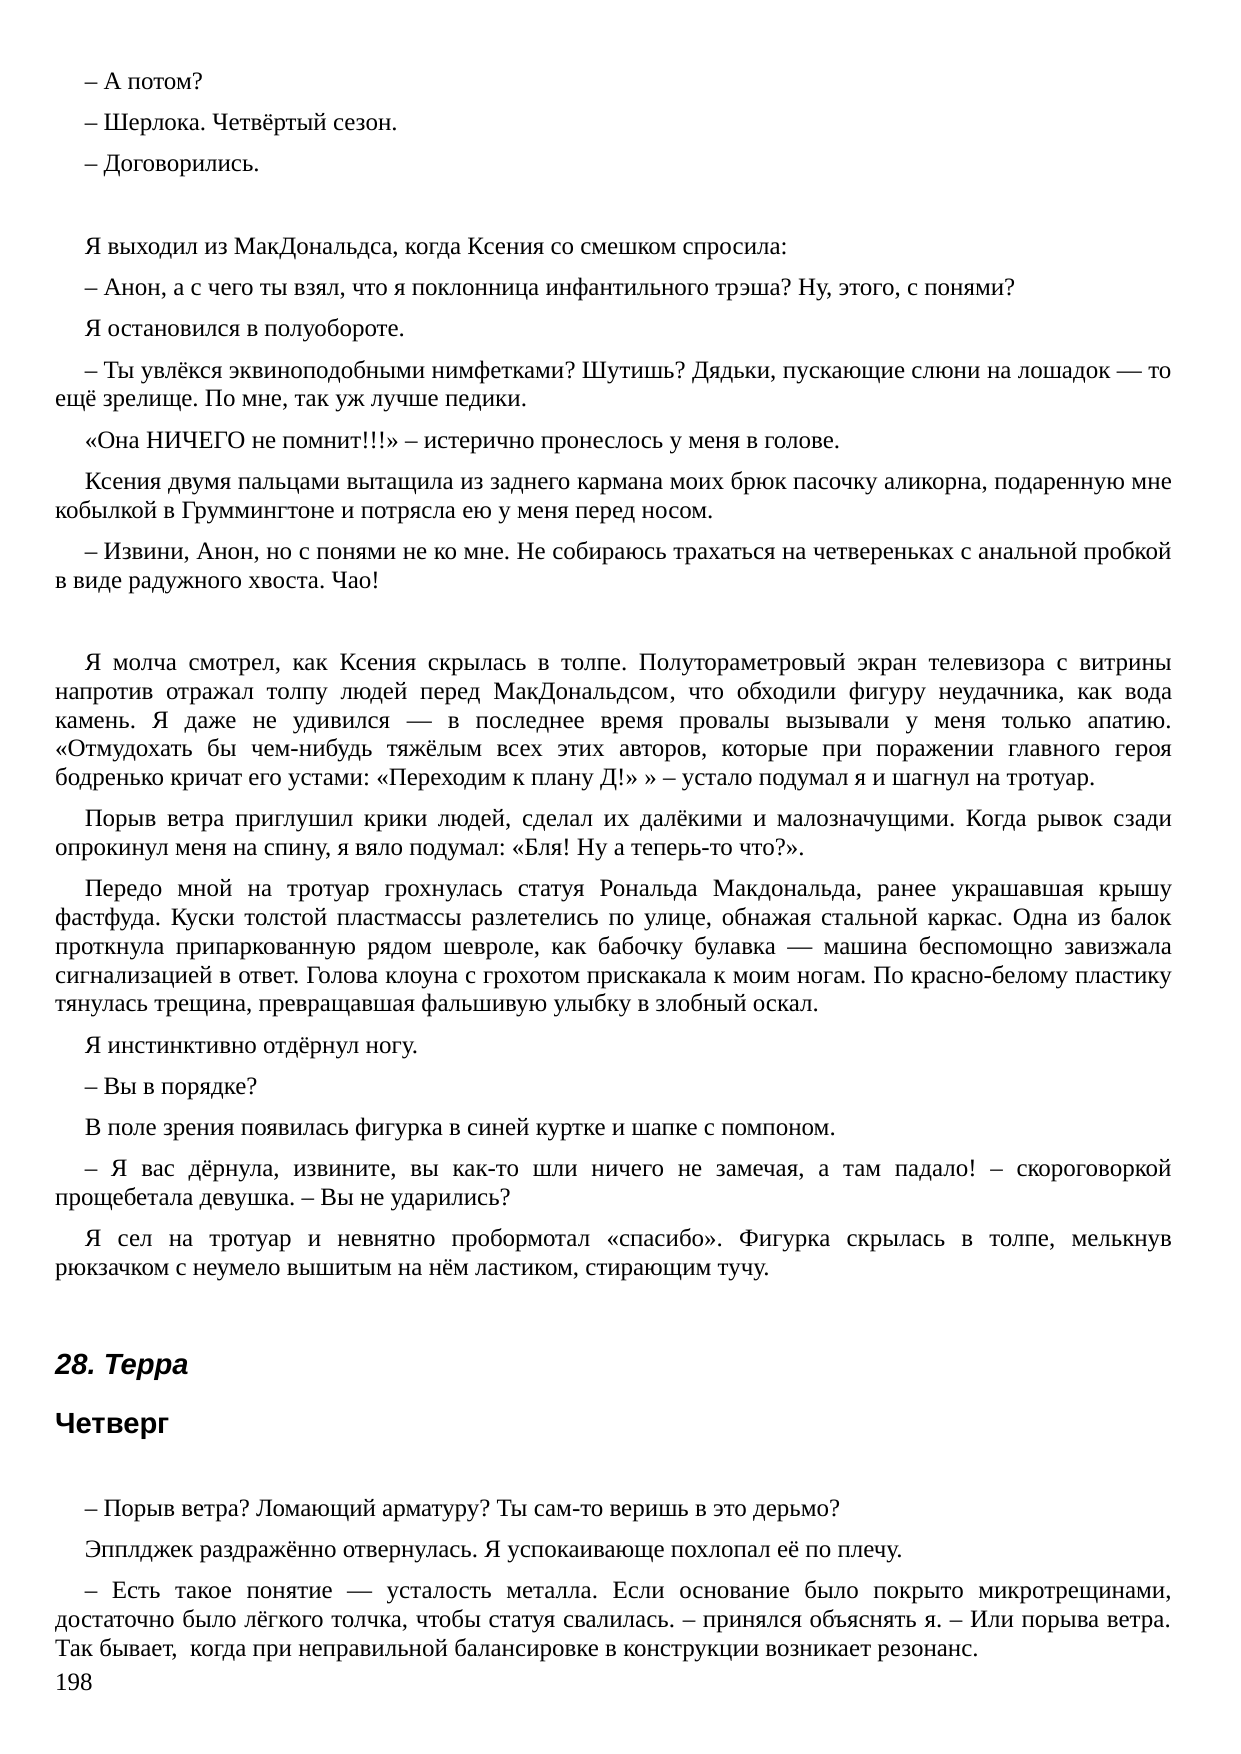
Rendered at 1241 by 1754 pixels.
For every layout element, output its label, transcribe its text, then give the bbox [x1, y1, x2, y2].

text Я молча смотрел, как Ксения скрылась в толпе. Полутораметровый экран телевизора с витрины напротив отражал толпу людей перед МакДональдсом, что обходили фигуру неудачника, как вода камень. Я даже не удивился — в последнее время провалы вызывали у меня только апатию. «Отмудохать бы чем-нибудь тяжёлым всех этих авторов, которые при поражении главного героя бодренько кричат его устами: «Переходим к плану Д!» » – устало подумал я и шагнул на тротуар. [55, 647, 1173, 791]
text Порыв ветра приглушил крики людей, сделал их далёкими и малозначущими. Когда рывок сзади опрокинул меня на спину, я вяло подумал: «Бля! Ну а теперь-то что?». [55, 803, 1173, 861]
text Передо мной на тротуар грохнулась статуя Рональда Макдональда, ранее украшавшая крышу фастфуда. Куски толстой пластмассы разлетелись по улице, обнажая стальной каркас. Одна из балок проткнула припаркованную рядом шевроле, как бабочку булавка — машина беспомощно завизжала сигнализацией в ответ. Голова клоуна с грохотом прискакала к моим ногам. По красно-белому пластику тянулась трещина, превращавшая фальшивую улыбку в злобный оскал. [55, 873, 1173, 1017]
text – Я вас дёрнула, извините, вы как-то шли ничего не замечая, а там падало! – скороговоркой прощебетала девушка. – Вы не ударились? [55, 1153, 1173, 1211]
text Эпплджек раздражённо отвернулась. Я успокаивающе похлопал её по плечу. [55, 1534, 1173, 1563]
text – А потом? [55, 66, 1173, 95]
text Я сел на тротуар и невнятно пробормотал «спасибо». Фигурка скрылась в толпе, мелькнув рюкзачком с неумело вышитым на нём ластиком, стирающим тучу. [55, 1223, 1173, 1281]
text – Договорились. [55, 148, 1173, 177]
text Я инстинктивно отдёрнул ногу. [55, 1030, 1173, 1058]
text В поле зрения появилась фигурка в синей куртке и шапке с помпоном. [55, 1112, 1173, 1141]
text – Извини, Анон, но с понями не ко мне. Не собираюсь трахаться на четвереньках с анальной пробкой в виде радужного хвоста. Чао! [55, 536, 1173, 593]
text – Порыв ветра? Ломающий арматуру? Ты сам-то веришь в это дерьмо? [55, 1493, 1173, 1522]
subtitle Четверг [55, 1406, 1173, 1439]
text – Вы в порядке? [55, 1071, 1173, 1100]
text Я остановился в полуобороте. [55, 313, 1173, 342]
text – Ты увлёкся эквиноподобными нимфетками? Шутишь? Дядьки, пускающие слюни на лошадок — то ещё зрелище. По мне, так уж лучше педики. [55, 355, 1173, 412]
text Ксения двумя пальцами вытащила из заднего кармана моих брюк пасочку аликорна, подаренную мне кобылкой в Груммингтоне и потрясла ею у меня перед носом. [55, 466, 1173, 523]
subtitle 28. Терра [55, 1347, 1173, 1381]
text «Она НИЧЕГО не помнит!!!» – истерично пронеслось у меня в голове. [55, 425, 1173, 453]
text – Есть такое понятие — усталость металла. Если основание было покрыто микротрещинами, достаточно было лёгкого толчка, чтобы статуя свалилась. – принялся объяснять я. – Или порыва ветра. Так бывает, когда при неправильной балансировке в конструкции возникает резонанс. [55, 1576, 1173, 1662]
text – Анон, а с чего ты взял, что я поклонница инфантильного трэша? Ну, этого, с понями? [55, 272, 1173, 301]
text Я выходил из МакДональдса, когда Ксения со смешком спросила: [55, 231, 1173, 260]
text – Шерлока. Четвёртый сезон. [55, 107, 1173, 136]
